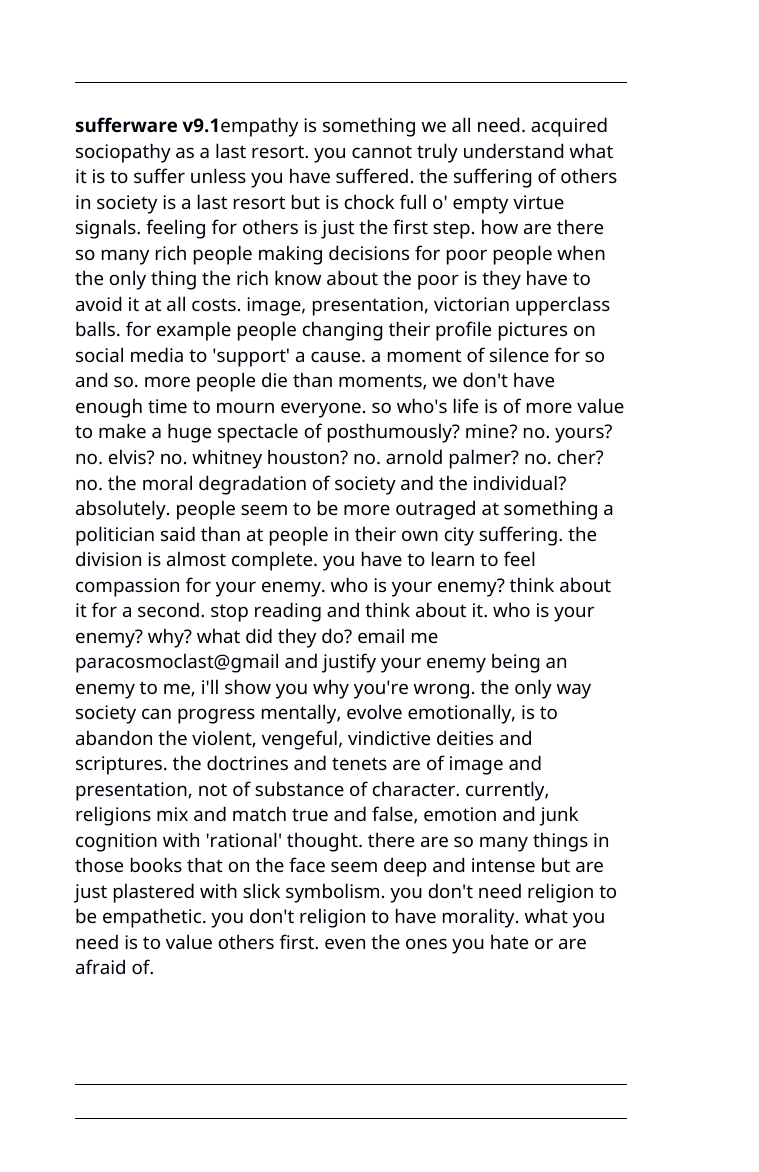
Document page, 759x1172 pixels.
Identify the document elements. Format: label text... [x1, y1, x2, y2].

text sufferware v9.1empathy is something we all need. acquired sociopathy as a last resort. you cannot truly understand what it is to suffer unless you have suffered. the suffering of others in society is a last resort but is chock full o' empty virtue signals. feeling for others is just the first step. how are there so many rich people making decisions for poor people when the only thing the rich know about the poor is they have to avoid it at all costs. image, presentation, victorian upperclass balls. for example people changing their profile pictures on social media to 'support' a cause. a moment of silence for so and so. more people die than moments, we don't have enough time to mourn everyone. so who's life is of more value to make a huge spectacle of posthumously? mine? no. yours? no. elvis? no. whitney houston? no. arnold palmer? no. cher? no. the moral degradation of society and the individual? absolutely. people seem to be more outraged at something a politician said than at people in their own city suffering. the division is almost complete. you have to learn to feel compassion for your enemy. who is your enemy? think about it for a second. stop reading and think about it. who is your enemy? why? what did they do? email me paracosmoclast@gmail and justify your enemy being an enemy to me, i'll show you why you're wrong. the only way society can progress mentally, evolve emotionally, is to abandon the violent, vengeful, vindictive deities and scriptures. the doctrines and tenets are of image and presentation, not of substance of character. currently, religions mix and match true and false, emotion and junk cognition with 'rational' thought. there are so many things in those books that on the face seem deep and intense but are just plastered with slick symbolism. you don't need religion to be empathetic. you don't religion to have morality. what you need is to value others first. even the ones you hate or are afraid of. [75, 112, 627, 980]
